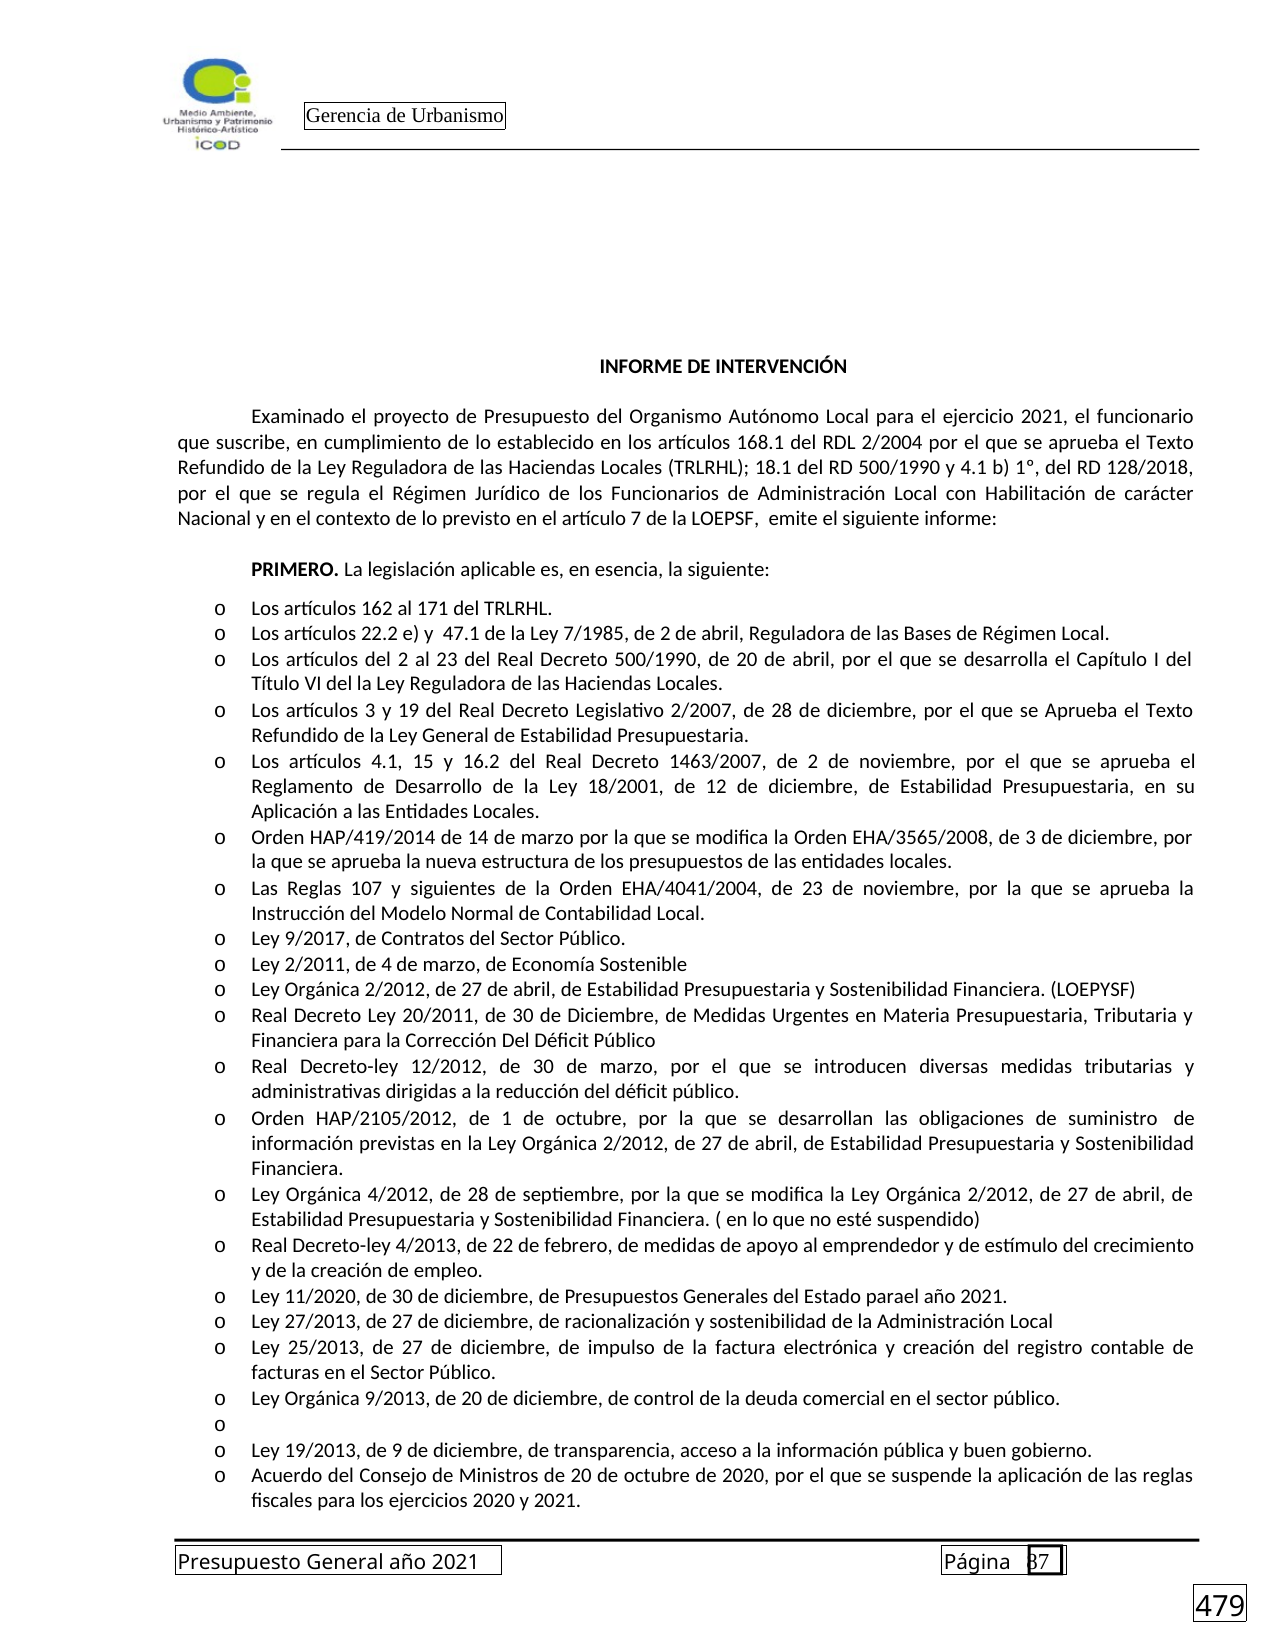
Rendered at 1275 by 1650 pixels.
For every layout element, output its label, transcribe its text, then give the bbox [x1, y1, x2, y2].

text o [213, 1413, 1256, 1437]
list Real Decreto-ley 4/2013, de 22 de febrero, de medidas de apoyo al emprendedor y de estímulo del crecimiento y de la creación de empleo. [213, 1232, 1196, 1283]
list Ley 9/2017, de Contratos del Sector Público. [213, 925, 1256, 951]
list Orden HAP/419/2014 de 14 de marzo por la que se modifica la Orden EHA/3565/2008, de 3 de diciembre, por la que se aprueba la nueva estructura de los presupuestos de las entidades locales. [213, 824, 1195, 874]
list Ley 25/2013, de 27 de diciembre, de impulso de la factura electrónica y creación del registro contable de facturas en el Sector Público. [213, 1334, 1196, 1385]
list Orden HAP/2105/2012, de 1 de octubre, por la que se desarrollan las obligaciones de suministro de información previstas en la Ley Orgánica 2/2012, de 27 de abril, de Estabilidad Presupuestaria y Sostenibilidad Financiera. [213, 1104, 1196, 1180]
list Real Decreto-ley 12/2012, de 30 de marzo, por el que se introducen diversas medidas tributarias y administrativas dirigidas a la reducción del déficit público. [213, 1053, 1195, 1104]
text Examinado el proyecto de Presupuesto del Organismo Autónomo Local para el ejercicio 2021, el funcionario que suscribe, en cumplimiento de lo establecido en los artículos 168.1 del RDL 2/2004 por el que se aprueba el Texto Refundido de la Ley Reguladora de las Haciendas Locales (TRLRHL); 18.1 del RD 500/1990 y 4.1 b) 1º, del RD 128/2018, por el que se regula el Régimen Jurídico de los Funcionarios de Administración Local con Habilitación de carácter Nacional y en el contexto de lo previsto en el artículo 7 de la LOEPSF, emite el siguiente informe: [177, 404, 1196, 531]
list Ley Orgánica 2/2012, de 27 de abril, de Estabilidad Presupuestaria y Sostenibilidad Financiera. (LOEPYSF) [213, 976, 1256, 1002]
list Los artículos 4.1, 15 y 16.2 del Real Decreto 1463/2007, de 2 de noviembre, por el que se aprueba el Reglamento de Desarrollo de la Ley 18/2001, de 12 de diciembre, de Estabilidad Presupuestaria, en su Aplicación a las Entidades Locales. [213, 748, 1196, 823]
list Ley 11/2020, de 30 de diciembre, de Presupuestos Generales del Estado parael año 2021. [213, 1283, 1256, 1309]
list Las Reglas 107 y siguientes de la Orden EHA/4041/2004, de 23 de noviembre, por la que se aprueba la Instrucción del Modelo Normal de Contabilidad Local. [213, 874, 1195, 925]
list Los artículos 22.2 e) y 47.1 de la Ley 7/1985, de 2 de abril, Reguladora de las Bases de Régimen Local. [213, 620, 1256, 646]
list Los artículos del 2 al 23 del Real Decreto 500/1990, de 20 de abril, por el que se desarrolla el Capítulo I del Título VI del la Ley Reguladora de las Haciendas Locales. [213, 646, 1195, 696]
list Ley 2/2011, de 4 de marzo, de Economía Sostenible [213, 951, 1256, 976]
list Real Decreto Ley 20/2011, de 30 de Diciembre, de Medidas Urgentes en Materia Presupuestaria, Tributaria y Financiera para la Corrección Del Déficit Público [213, 1002, 1196, 1053]
text PRIMERO. La legislación aplicable es, en esencia, la siguiente: [251, 556, 1256, 582]
list Ley Orgánica 4/2012, de 28 de septiembre, por la que se modifica la Ley Orgánica 2/2012, de 27 de abril, de Estabilidad Presupuestaria y Sostenibilidad Financiera. ( en lo que no esté suspendido) [213, 1181, 1196, 1232]
list Ley 19/2013, de 9 de diciembre, de transparencia, acceso a la información pública y buen gobierno. [213, 1437, 1256, 1462]
list Los artículos 162 al 171 del TRLRHL. [213, 594, 1256, 620]
list Ley 27/2013, de 27 de diciembre, de racionalización y sostenibilidad de la Administración Local [213, 1309, 1256, 1334]
list Los artículos 3 y 19 del Real Decreto Legislativo 2/2007, de 28 de diciembre, por el que se Aprueba el Texto Refundido de la Ley General de Estabilidad Presupuestaria. [213, 696, 1196, 747]
text INFORME DE INTERVENCIÓN [293, 353, 1153, 378]
list Acuerdo del Consejo de Ministros de 20 de octubre de 2020, por el que se suspende la aplicación de las reglas fiscales para los ejercicios 2020 y 2021. [213, 1462, 1195, 1513]
picture [153, 46, 281, 170]
list Ley Orgánica 9/2013, de 20 de diciembre, de control de la deuda comercial en el sector público. [213, 1385, 1256, 1412]
